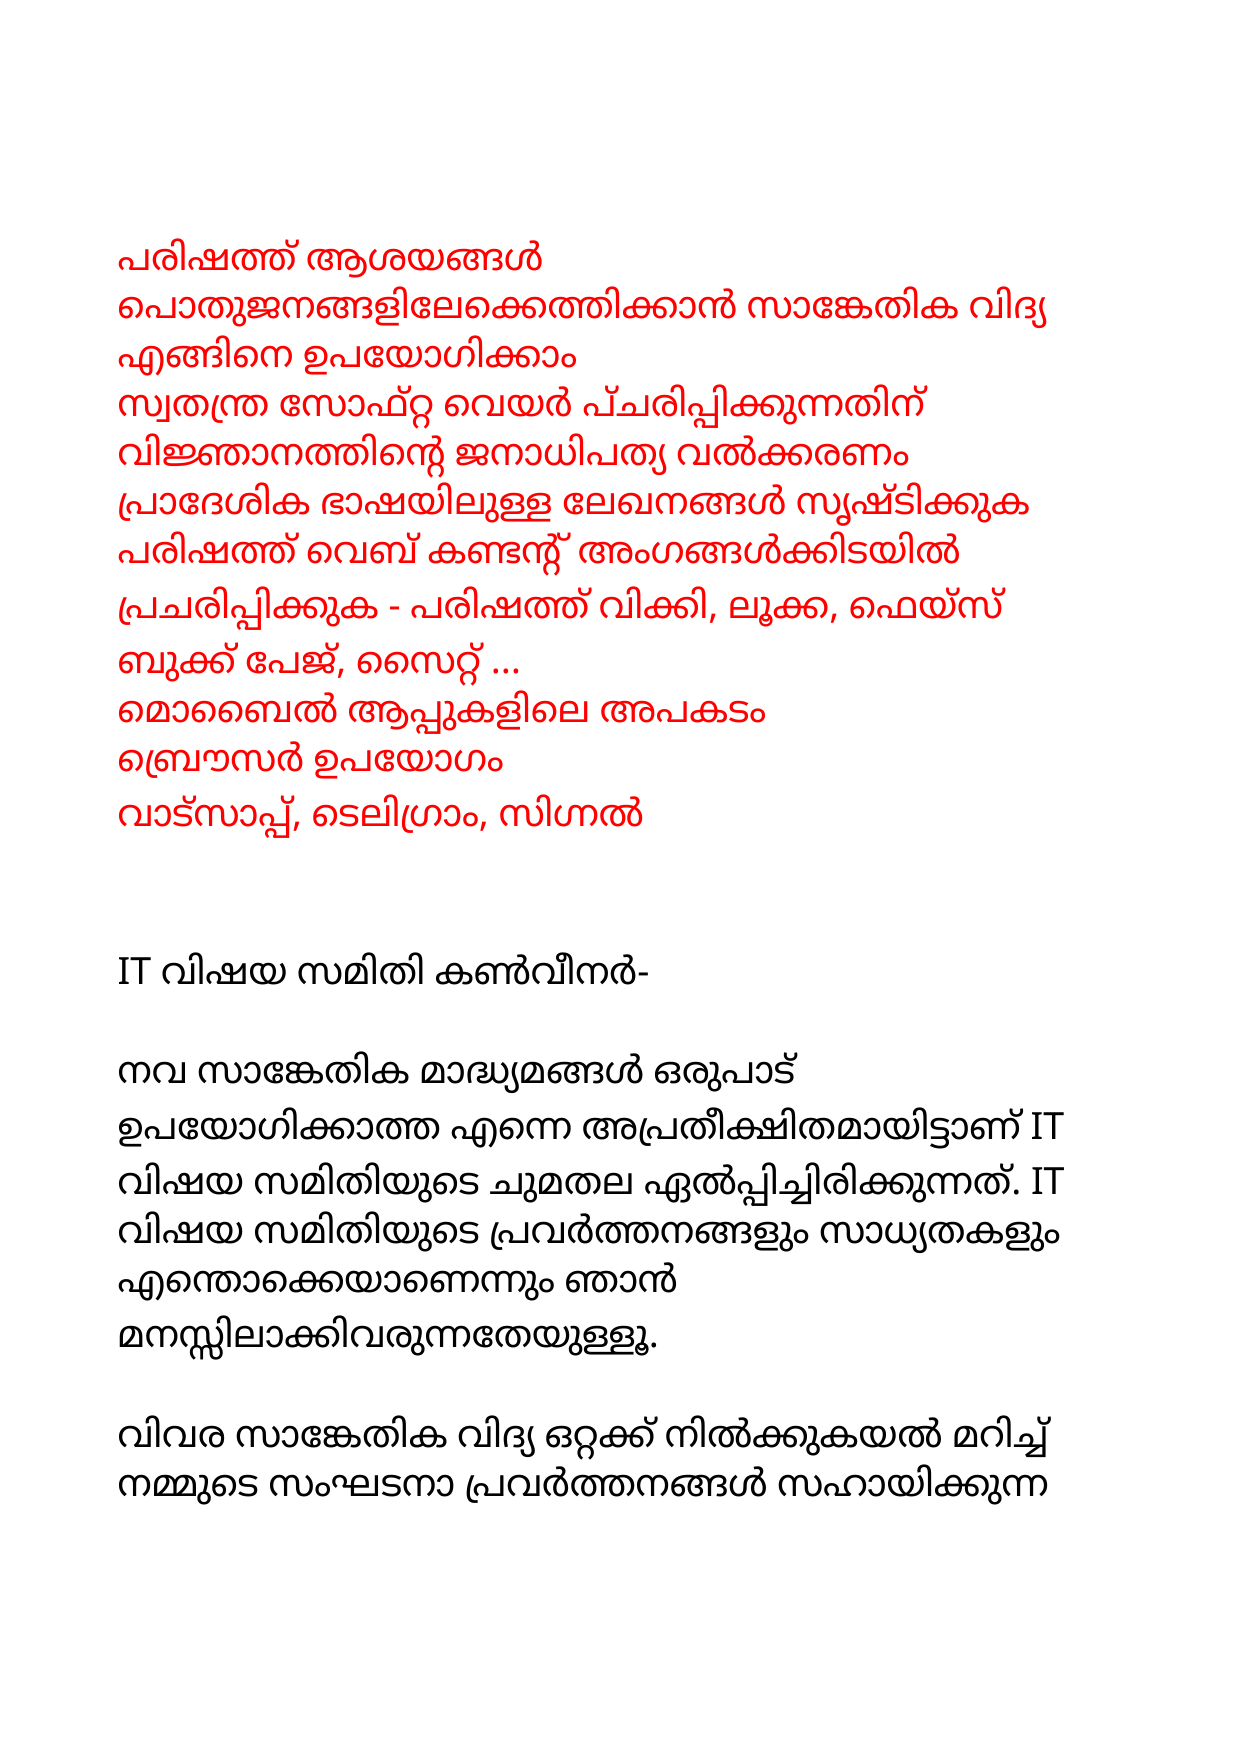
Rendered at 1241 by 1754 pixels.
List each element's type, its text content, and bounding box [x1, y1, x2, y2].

text ബ്രൌസര്‍ ഉപയോഗം [117, 738, 1115, 787]
text IT വിഷയ സമിതി കണ്‍വീനര്‍- [117, 944, 1115, 999]
text നവ സാങ്കേതിക മാദ്ധ്യമങ്ങള്‍ ഒരുപാട് ഉപയോഗിക്കാത്ത എന്നെ അപ്രതീക്ഷിതമായിട്ടാണ് IT വിഷയ സമിതിയുടെ ചുമതല ഏല്‍പ്പിച്ചിരിക്കുന്നത്. IT വിഷയ സമിതിയുടെ പ്രവര്‍ത്തനങ്ങളും സാധ്യതകളും‍ എന്തൊക്കെയാണെന്നും ഞാന്‍ മനസ്സിലാക്കിവരുന്നതേയുള്ളൂ. [117, 1050, 1115, 1363]
text പരിഷത്ത് വെബ് കണ്ടന്റ് അംഗങ്ങള്‍ക്കിടയില്‍ പ്രചരിപ്പിക്കുക - പരിഷത്ത് വിക്കി, ലൂക്ക, ഫെയ്സ് ബുക്ക് പേജ്, സൈറ്റ് … [117, 529, 1115, 689]
text പ്രാദേശിക ഭാഷയിലുള്ള ലേഖനങ്ങള്‍ സൃഷ്ടിക്കുക [117, 481, 1115, 529]
text വിവര സാങ്കേതിക വിദ്യ ഒറ്റക്ക് നില്‍ക്കുകയല്‍ മറിച്ച് നമ്മുടെ സംഘടനാ പ്രവര്‍ത്തനങ്ങള്‍ സഹായിക്കുന്ന [117, 1414, 1115, 1512]
text സ്വതന്ത്ര സോഫ്റ്റ വെയര്‍ പ്ചരിപ്പിക്കുന്നതിന് [117, 383, 1115, 432]
text വാട്സാപ്പ്, ടെലിഗ്രാം, സിഗ്നല്‍ [117, 787, 1115, 842]
text വിജ്ഞാനത്തിന്റെ ജനാധിപത്യ വല്‍ക്കരണം [117, 432, 1115, 481]
text മൊബൈല്‍ ആപ്പുകളിലെ അപകടം [117, 689, 1115, 738]
text പരിഷത്ത് ആശയങ്ങള്‍ പൊതുജനങ്ങളിലേക്കെത്തിക്കാന്‍ സാങ്കേതിക വിദ്യ എങ്ങിനെ ഉപയോഗിക്കാം [117, 236, 1115, 383]
